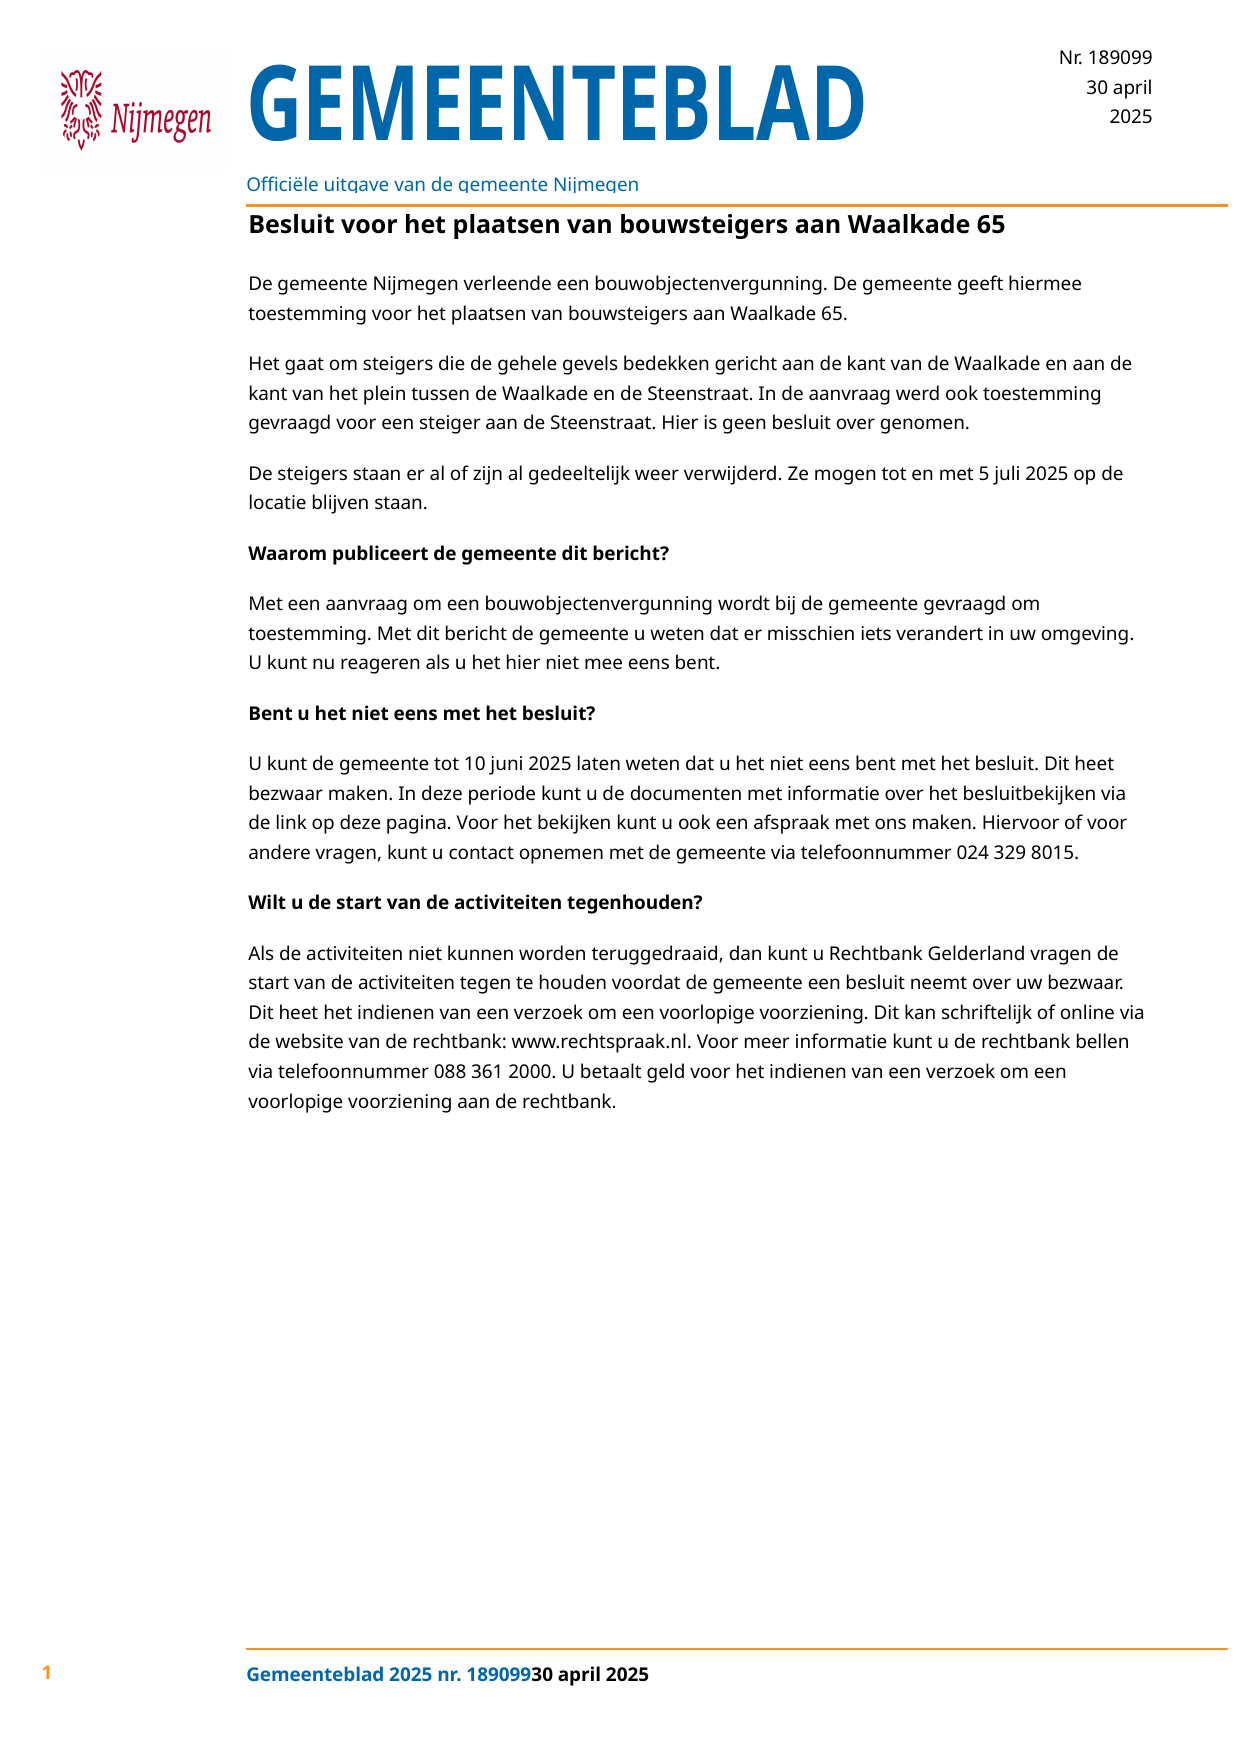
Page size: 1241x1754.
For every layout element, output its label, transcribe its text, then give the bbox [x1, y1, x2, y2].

text Bent u het niet eens met het besluit? [248, 700, 1152, 726]
picture [41, 47, 231, 172]
text Het gaat om steigers die de gehele gevels bedekken gericht aan de kant van de Waalkade en aan de kant van het plein tussen de Waalkade en de Steenstraat. In de aanvraag werd ook toestemming gevraagd voor een steiger aan de Steenstraat. Hier is geen besluit over genomen. [248, 350, 1152, 435]
text Met een aanvraag om een bouwobjectenvergunning wordt bij de gemeente gevraagd om toestemming. Met dit bericht de gemeente u weten dat er misschien iets verandert in uw omgeving. U kunt nu reageren als u het hier niet mee eens bent. [248, 590, 1152, 675]
text Wilt u de start van de activiteiten tegenhouden? [248, 889, 1152, 915]
text De gemeente Nijmegen verleende een bouwobjectenvergunning. De gemeente geeft hiermee toestemming voor het plaatsen van bouwsteigers aan Waalkade 65. [248, 270, 1152, 326]
text Waarom publiceert de gemeente dit bericht? [248, 540, 1152, 566]
text Besluit voor het plaatsen van bouwsteigers aan Waalkade 65 [248, 207, 1152, 241]
text Als de activiteiten niet kunnen worden teruggedraaid, dan kunt u Rechtbank Gelderland vragen de start van de activiteiten tegen te houden voordat de gemeente een besluit neemt over uw bezwaar. Dit heet het indienen van een verzoek om een voorlopige voorziening. Dit kan schriftelijk of online via de website van de rechtbank: www.rechtspraak.nl. Voor meer informatie kunt u de rechtbank bellen via telefoonnummer 088 361 2000. U betaalt geld voor het indienen van een verzoek om een voorlopige voorziening aan de rechtbank. [248, 940, 1152, 1113]
text U kunt de gemeente tot 10 juni 2025 laten weten dat u het niet eens bent met het besluit. Dit heet bezwaar maken. In deze periode kunt u de documenten met informatie over het besluitbekijken via de link op deze pagina. Voor het bekijken kunt u ook een afspraak met ons maken. Hiervoor of voor andere vragen, kunt u contact opnemen met de gemeente via telefoonnummer 024 329 8015. [248, 750, 1152, 865]
text De steigers staan er al of zijn al gedeeltelijk weer verwijderd. Ze mogen tot en met 5 juli 2025 op de locatie blijven staan. [248, 460, 1152, 515]
